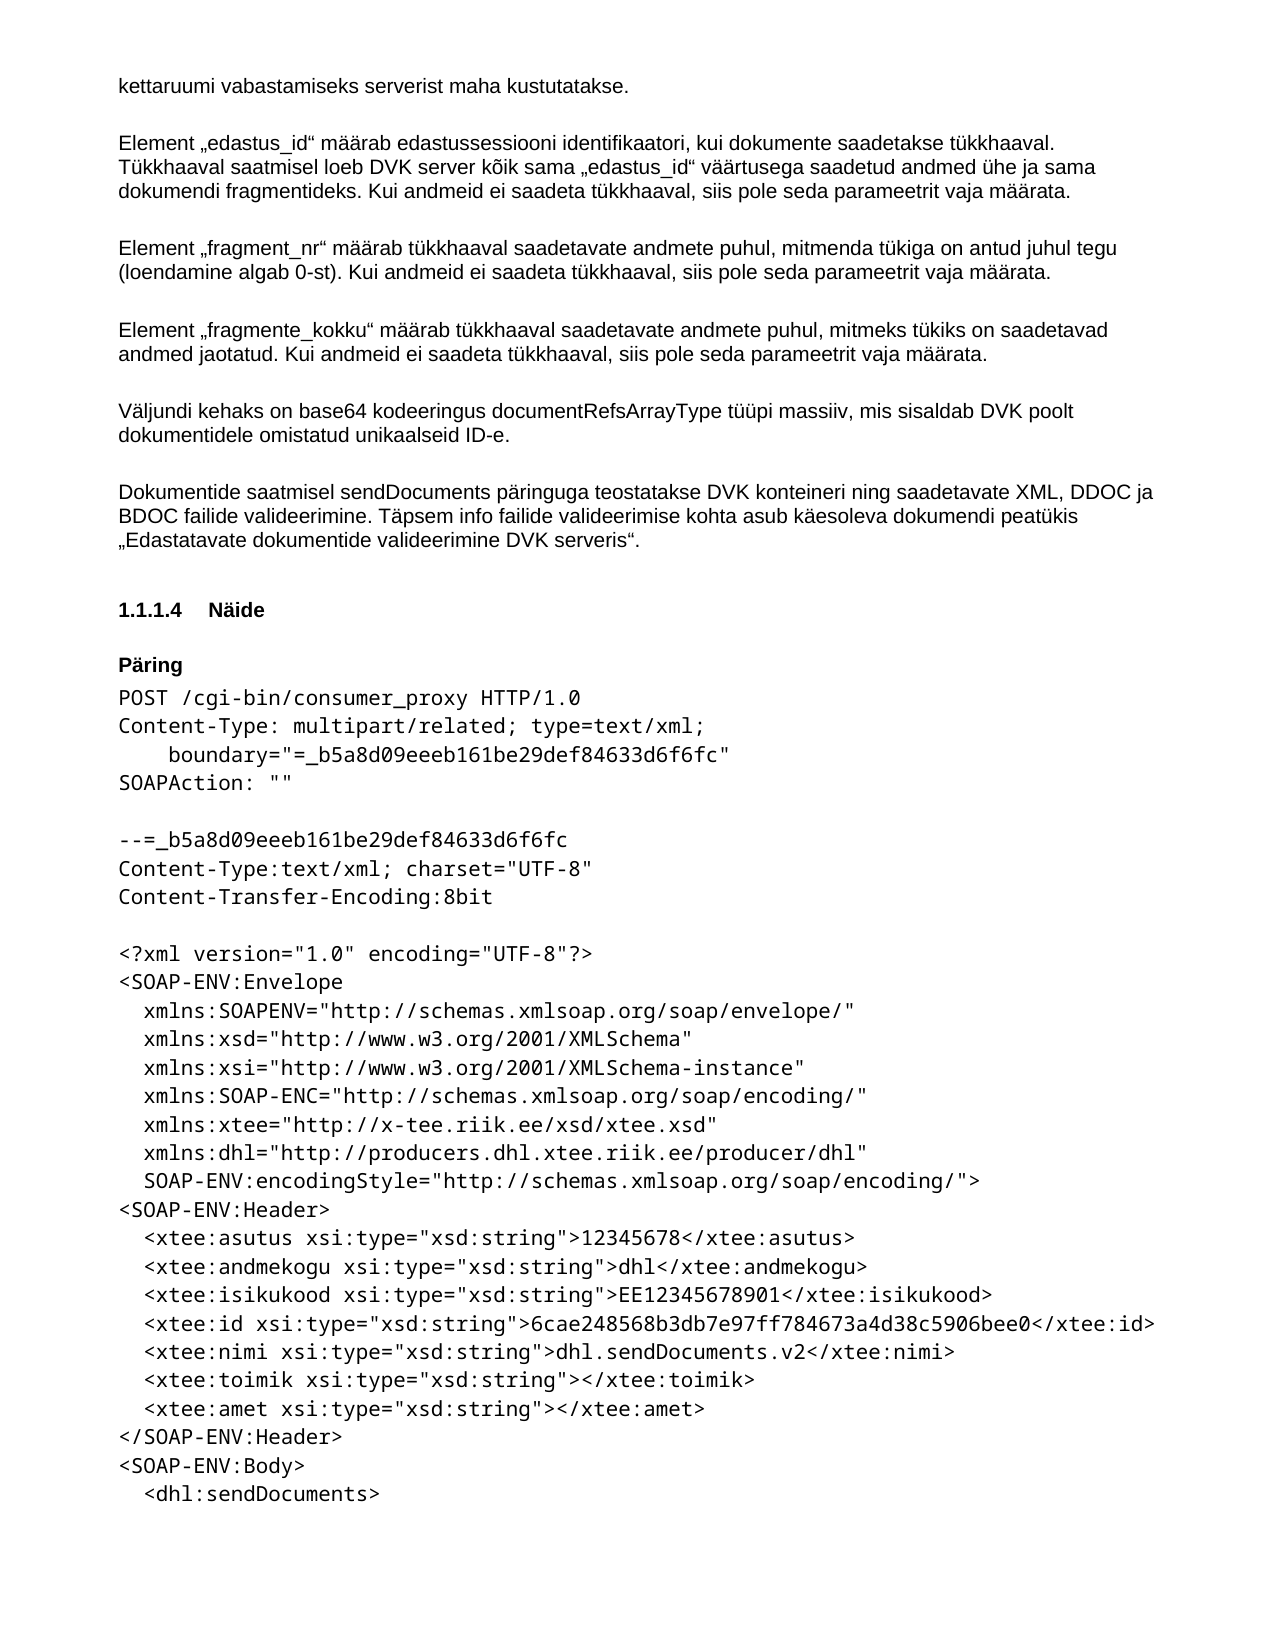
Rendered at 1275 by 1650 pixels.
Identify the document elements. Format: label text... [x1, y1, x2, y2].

text Element „fragment_nr“ määrab tükkhaaval saadetavate andmete puhul, mitmenda tükiga on antud juhul tegu (loendamine algab 0-st). Kui andmeid ei saadeta tükkhaaval, siis pole seda parameetrit vaja määrata. [118, 236, 1157, 284]
text <xtee:isikukood xsi:type="xsd:string">EE12345678901</xtee:isikukood> [118, 1280, 1157, 1309]
text Element „edastus_id“ määrab edastussessiooni identifikaatori, kui dokumente saadetakse tükkhaaval. Tükkhaaval saatmisel loeb DVK server kõik sama „edastus_id“ väärtusega saadetud andmed ühe ja sama dokumendi fragmentideks. Kui andmeid ei saadeta tükkhaaval, siis pole seda parameetrit vaja määrata. [118, 131, 1157, 203]
text boundary="=_b5a8d09eeeb161be29def84633d6f6fc" [118, 740, 1157, 768]
text Väljundi kehaks on base64 kodeeringus documentRefsArrayType tüüpi massiiv, mis sisaldab DVK poolt dokumentidele omistatud unikaalseid ID-e. [118, 399, 1157, 447]
text POST /cgi-bin/consumer_proxy HTTP/1.0 [118, 683, 1157, 712]
text <dhl:sendDocuments> [118, 1479, 1157, 1508]
text Dokumentide saatmisel sendDocuments päringuga teostatakse DVK konteineri ning saadetavate XML, DDOC ja BDOC failide valideerimine. Täpsem info failide valideerimise kohta asub käesoleva dokumendi peatükis „Edastatavate dokumentide valideerimine DVK serveris“. [118, 480, 1157, 552]
text SOAP-ENV:encodingStyle="http://schemas.xmlsoap.org/soap/encoding/"> [118, 1167, 1157, 1195]
text Content-Type:text/xml; charset="UTF-8" [118, 854, 1157, 882]
subtitle Näide [118, 598, 1157, 622]
text </SOAP-ENV:Header> [118, 1422, 1157, 1451]
text Content-Type: multipart/related; type=text/xml; [118, 712, 1157, 740]
text xmlns:SOAPENV="http://schemas.xmlsoap.org/soap/envelope/" [118, 996, 1157, 1024]
text <xtee:toimik xsi:type="xsd:string"></xtee:toimik> [118, 1366, 1157, 1394]
text <xtee:id xsi:type="xsd:string">6cae248568b3db7e97ff784673a4d38c5906bee0</xtee:id> [118, 1309, 1157, 1337]
text <SOAP-ENV:Envelope [118, 967, 1157, 996]
text <xtee:andmekogu xsi:type="xsd:string">dhl</xtee:andmekogu> [118, 1252, 1157, 1280]
text xmlns:SOAP-ENC="http://schemas.xmlsoap.org/soap/encoding/" [118, 1081, 1157, 1110]
text <?xml version="1.0" encoding="UTF-8"?> [118, 939, 1157, 967]
text <SOAP-ENV:Body> [118, 1451, 1157, 1479]
text xmlns:dhl="http://producers.dhl.xtee.riik.ee/producer/dhl" [118, 1138, 1157, 1167]
text Element „fragmente_kokku“ määrab tükkhaaval saadetavate andmete puhul, mitmeks tükiks on saadetavad andmed jaotatud. Kui andmeid ei saadeta tükkhaaval, siis pole seda parameetrit vaja määrata. [118, 317, 1157, 365]
text xmlns:xsi="http://www.w3.org/2001/XMLSchema-instance" [118, 1053, 1157, 1081]
text Content-Transfer-Encoding:8bit [118, 882, 1157, 911]
subtitle Päring [118, 653, 1157, 677]
text xmlns:xsd="http://www.w3.org/2001/XMLSchema" [118, 1024, 1157, 1053]
text xmlns:xtee="http://x-tee.riik.ee/xsd/xtee.xsd" [118, 1110, 1157, 1138]
text <xtee:asutus xsi:type="xsd:string">12345678</xtee:asutus> [118, 1223, 1157, 1252]
text --=_b5a8d09eeeb161be29def84633d6f6fc [118, 825, 1157, 854]
text SOAPAction: "" [118, 768, 1157, 797]
text <xtee:amet xsi:type="xsd:string"></xtee:amet> [118, 1394, 1157, 1422]
text <xtee:nimi xsi:type="xsd:string">dhl.sendDocuments.v2</xtee:nimi> [118, 1337, 1157, 1366]
text <SOAP-ENV:Header> [118, 1195, 1157, 1223]
text kettaruumi vabastamiseks serverist maha kustutatakse. [118, 74, 1157, 98]
